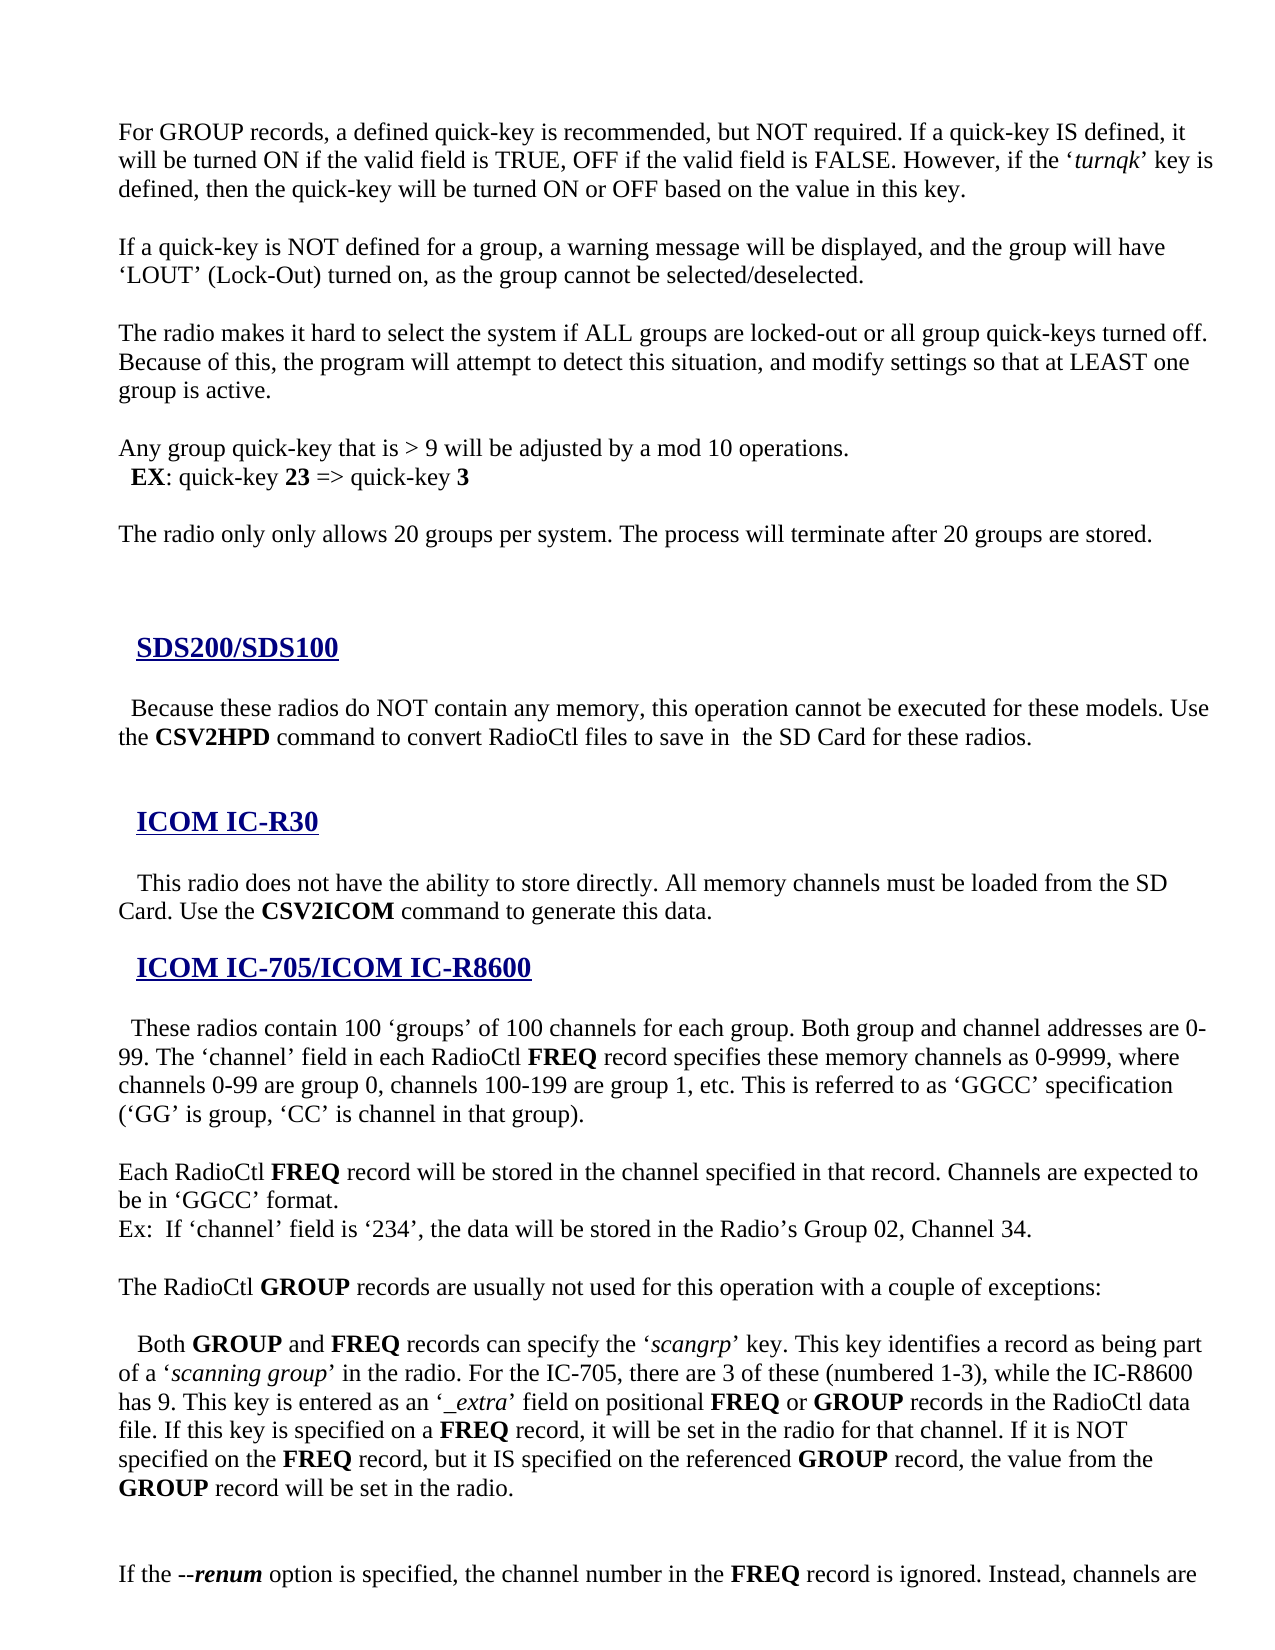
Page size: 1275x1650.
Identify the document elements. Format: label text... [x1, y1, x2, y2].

text Because these radios do NOT contain any memory, this operation cannot be executed for these models. Use the CSV2HPD command to convert RadioCtl files to save in the SD Card for these radios. [118, 693, 1216, 751]
text If a quick-key is NOT defined for a group, a warning message will be displayed, and the group will have ‘LOUT’ (Lock-Out) turned on, as the group cannot be selected/deselected. [118, 232, 1216, 289]
subtitle SDS200/SDS100 [136, 630, 1216, 664]
text The radio only only allows 20 groups per system. The process will terminate after 20 groups are stored. [118, 490, 1216, 548]
text EX: quick-key 23 => quick-key 3 [118, 462, 1216, 490]
text These radios contain 100 ‘groups’ of 100 channels for each group. Both group and channel addresses are 0-99. The ‘channel’ field in each RadioCtl FREQ record specifies these memory channels as 0-9999, where channels 0-99 are group 0, channels 100-199 are group 1, etc. This is referred to as ‘GGCC’ specification (‘GG’ is group, ‘CC’ is channel in that group). [118, 1013, 1216, 1128]
text For GROUP records, a defined quick-key is recommended, but NOT required. If a quick-key IS defined, it will be turned ON if the valid field is TRUE, OFF if the valid field is FALSE. However, if the ‘turnqk’ key is defined, then the quick-key will be turned ON or OFF based on the value in this key. [118, 117, 1216, 203]
text The radio makes it hard to select the system if ALL groups are locked-out or all group quick-keys turned off. Because of this, the program will attempt to detect this situation, and modify settings so that at LEAST one group is active. [118, 318, 1216, 404]
subtitle ICOM IC-705/ICOM IC-R8600 [136, 950, 1216, 984]
text Ex: If ‘channel’ field is ‘234’, the data will be stored in the Radio’s Group 02, Channel 34. [118, 1214, 1216, 1243]
text Any group quick-key that is > 9 will be adjusted by a mod 10 operations. [118, 404, 1216, 462]
text Each RadioCtl FREQ record will be stored in the channel specified in that record. Channels are expected to be in ‘GGCC’ format. [118, 1157, 1216, 1214]
text If the --renum option is specified, the channel number in the FREQ record is ignored. Instead, channels are [118, 1559, 1216, 1588]
text The RadioCtl GROUP records are usually not used for this operation with a couple of exceptions: [118, 1272, 1216, 1301]
subtitle ICOM IC-R30 [136, 804, 1216, 838]
text This radio does not have the ability to store directly. All memory channels must be loaded from the SD Card. Use the CSV2ICOM command to generate this data. [118, 868, 1216, 925]
text Both GROUP and FREQ records can specify the ‘scangrp’ key. This key identifies a record as being part of a ‘scanning group’ in the radio. For the IC-705, there are 3 of these (numbered 1-3), while the IC-R8600 has 9. This key is entered as an ‘_extra’ field on positional FREQ or GROUP records in the RadioCtl data file. If this key is specified on a FREQ record, it will be set in the radio for that channel. If it is NOT specified on the FREQ record, but it IS specified on the referenced GROUP record, the value from the GROUP record will be set in the radio. [118, 1329, 1216, 1502]
